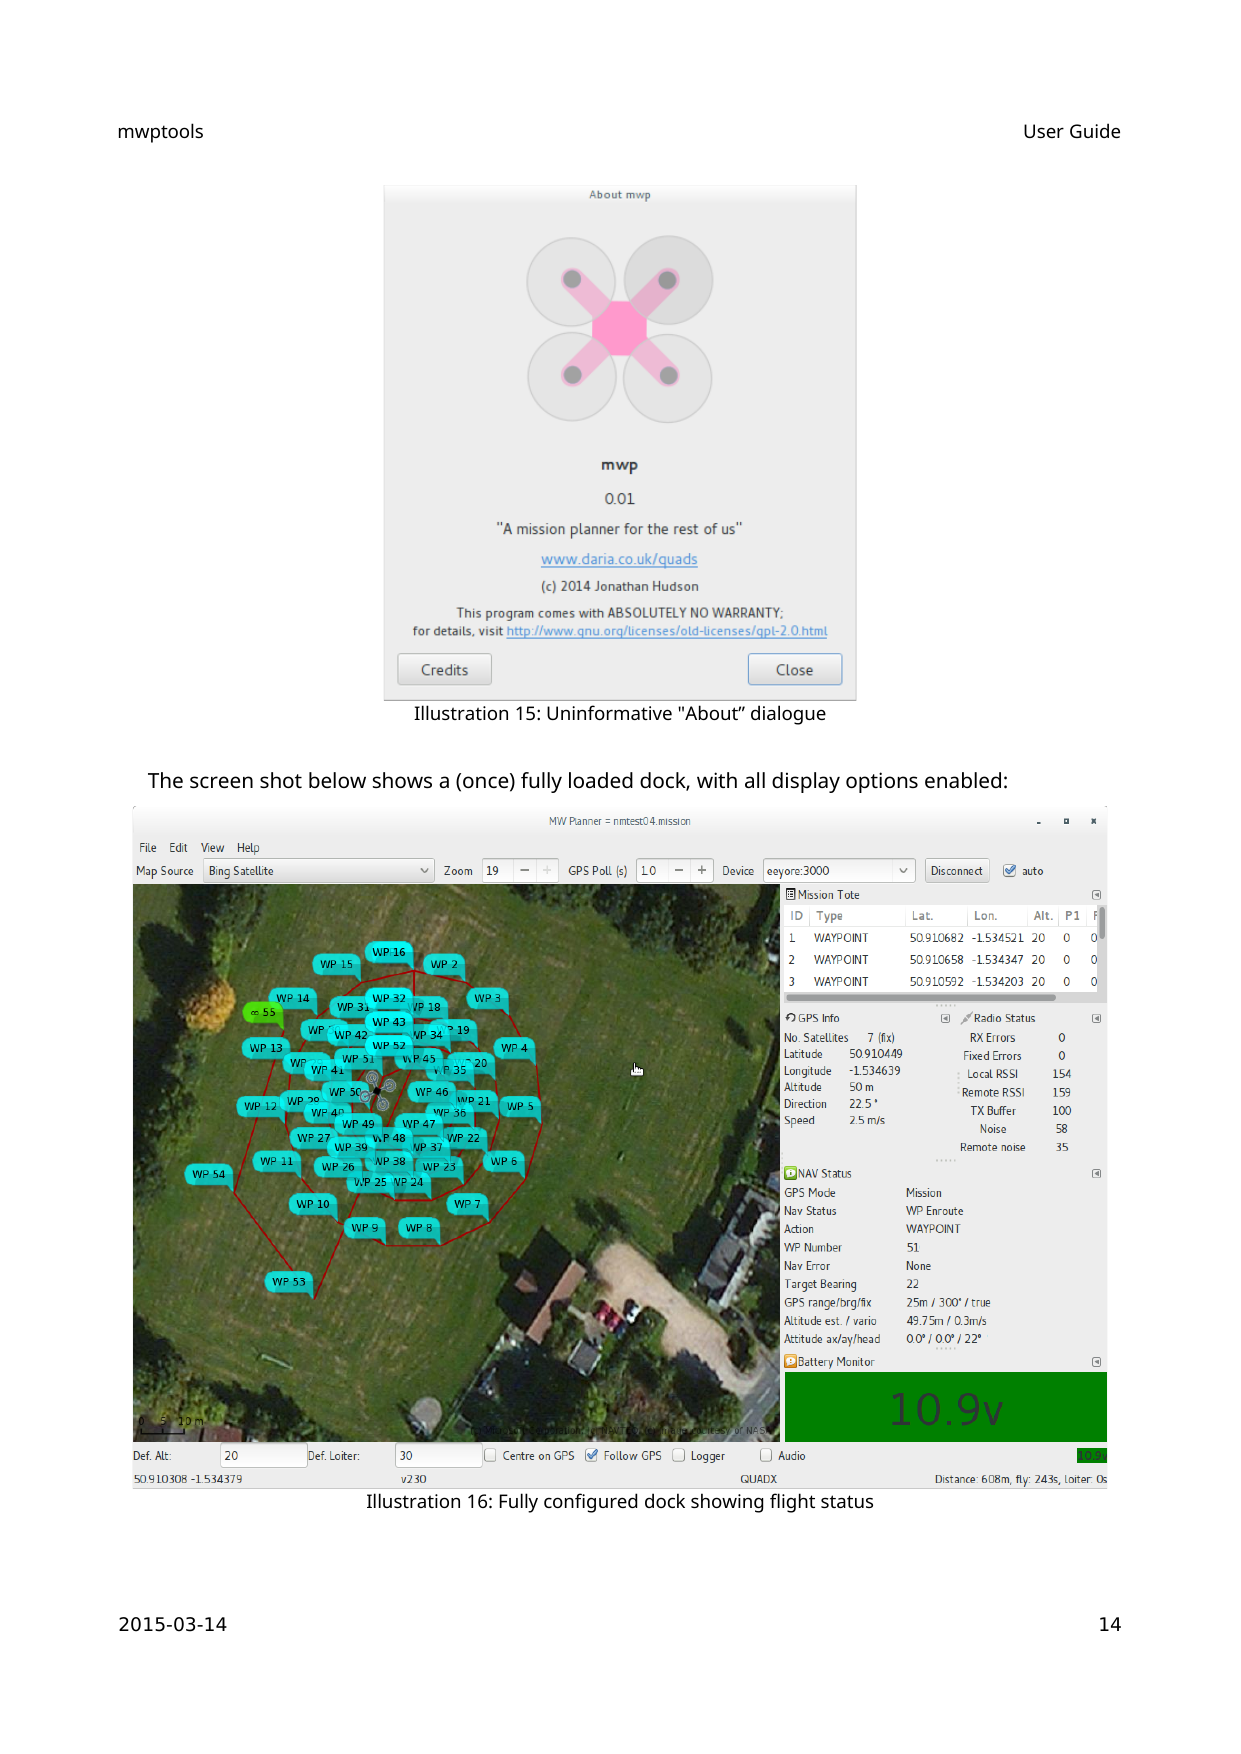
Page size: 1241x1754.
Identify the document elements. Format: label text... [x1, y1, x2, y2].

picture [383, 185, 857, 701]
text Illustration 16: Fully configured dock showing flight status [133, 1489, 1107, 1514]
text The screen shot below shows a (once) fully loaded dock, with all display options enabled: [148, 766, 1122, 794]
text Illustration 15: Uninformative "About” dialogue [384, 701, 856, 726]
picture [132, 806, 1108, 1489]
